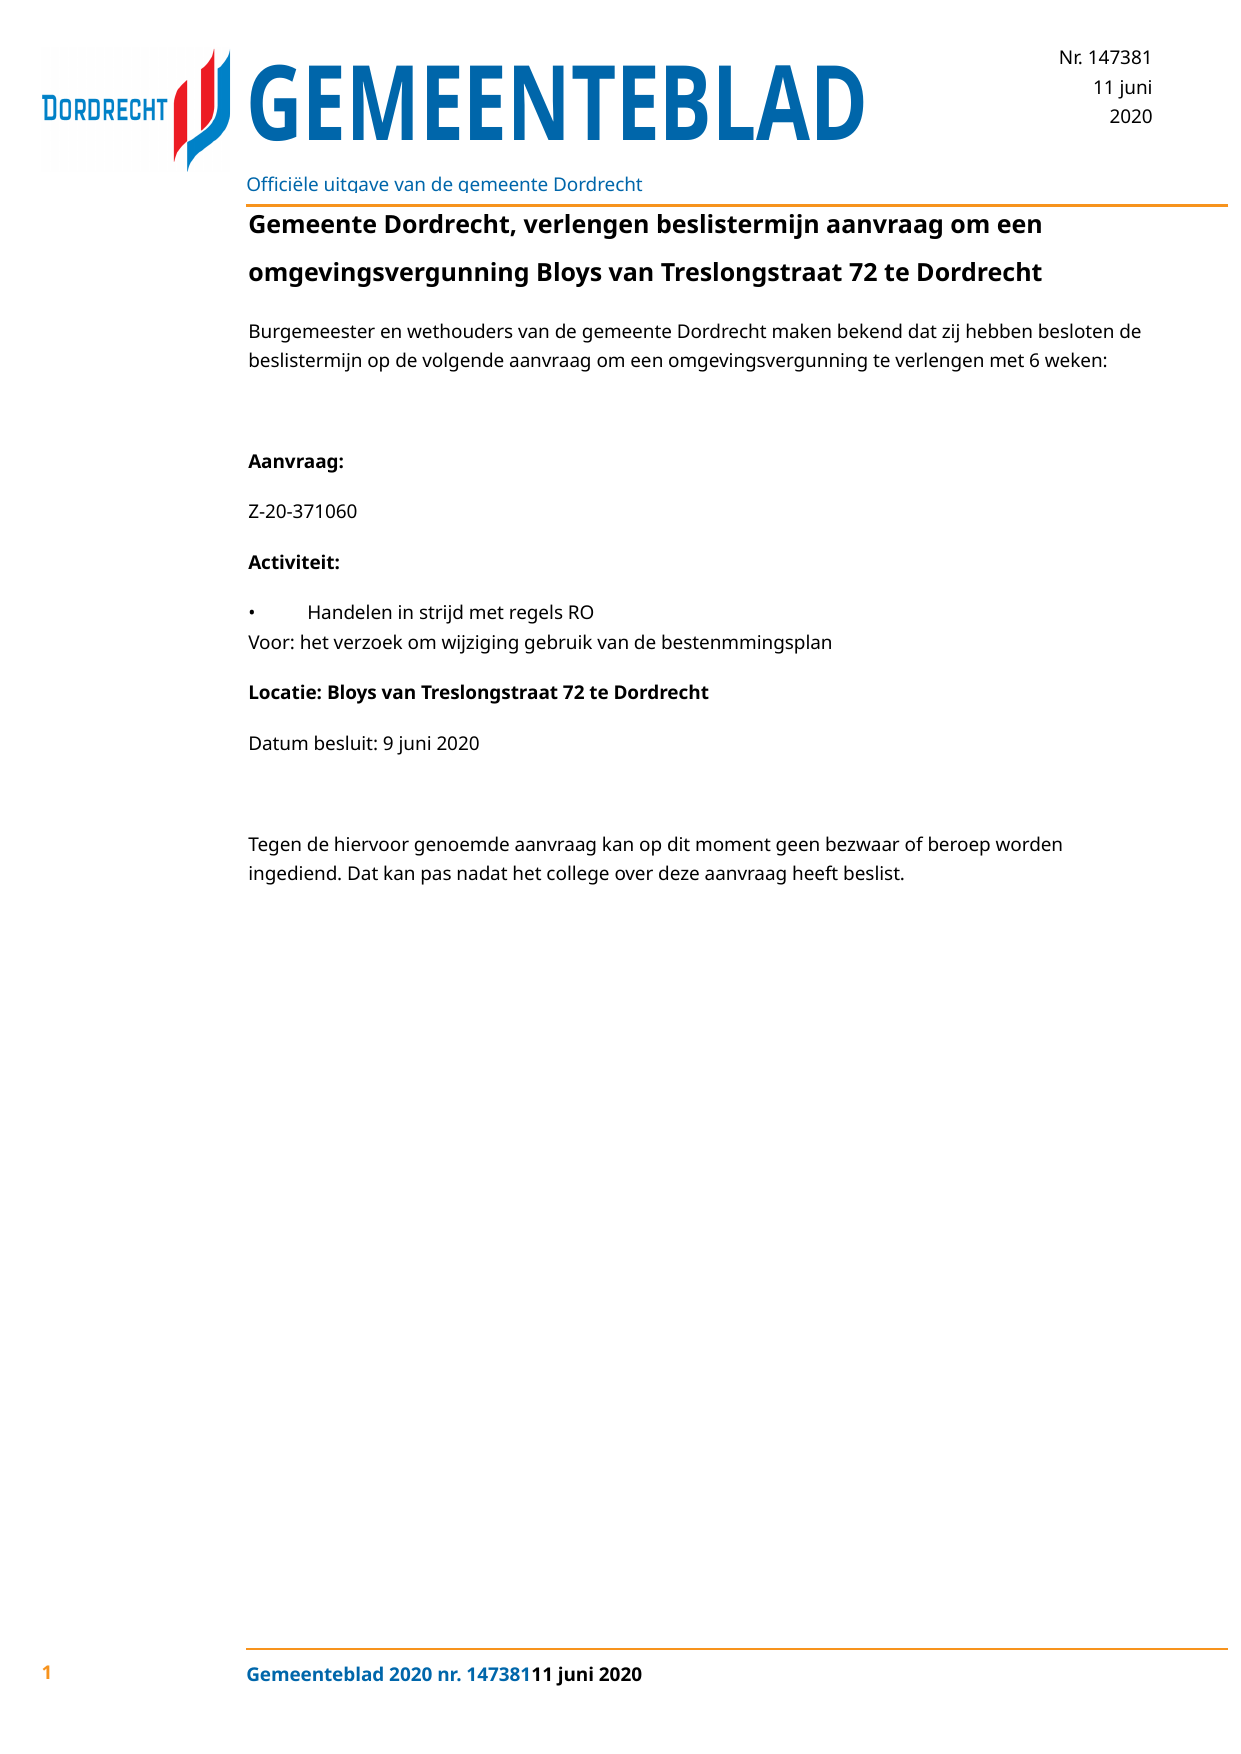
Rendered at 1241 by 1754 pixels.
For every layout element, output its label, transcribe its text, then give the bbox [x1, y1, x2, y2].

text Aanvraag: [248, 448, 1152, 474]
list Handelen in strijd met regels RO [248, 599, 1152, 625]
text Burgemeester en wethouders van de gemeente Dordrecht maken bekend dat zij hebben besloten de beslistermijn op de volgende aanvraag om een omgevingsvergunning te verlengen met 6 weken: [248, 318, 1152, 373]
text Gemeente Dordrecht, verlengen beslistermijn aanvraag om een omgevingsvergunning Bloys van Treslongstraat 72 te Dordrecht [248, 207, 1152, 288]
text Locatie: Bloys van Treslongstraat 72 te Dordrecht [248, 679, 1152, 705]
text Datum besluit: 9 juni 2020 [248, 730, 1152, 756]
text Tegen de hiervoor genoemde aanvraag kan op dit moment geen bezwaar of beroep worden ingediend. Dat kan pas nadat het college over deze aanvraag heeft beslist. [248, 831, 1152, 886]
text Z-20-371060 [248, 499, 1152, 524]
text Activiteit: [248, 549, 1152, 575]
text Voor: het verzoek om wijziging gebruik van de bestenmmingsplan [248, 629, 1152, 655]
picture [41, 47, 231, 172]
